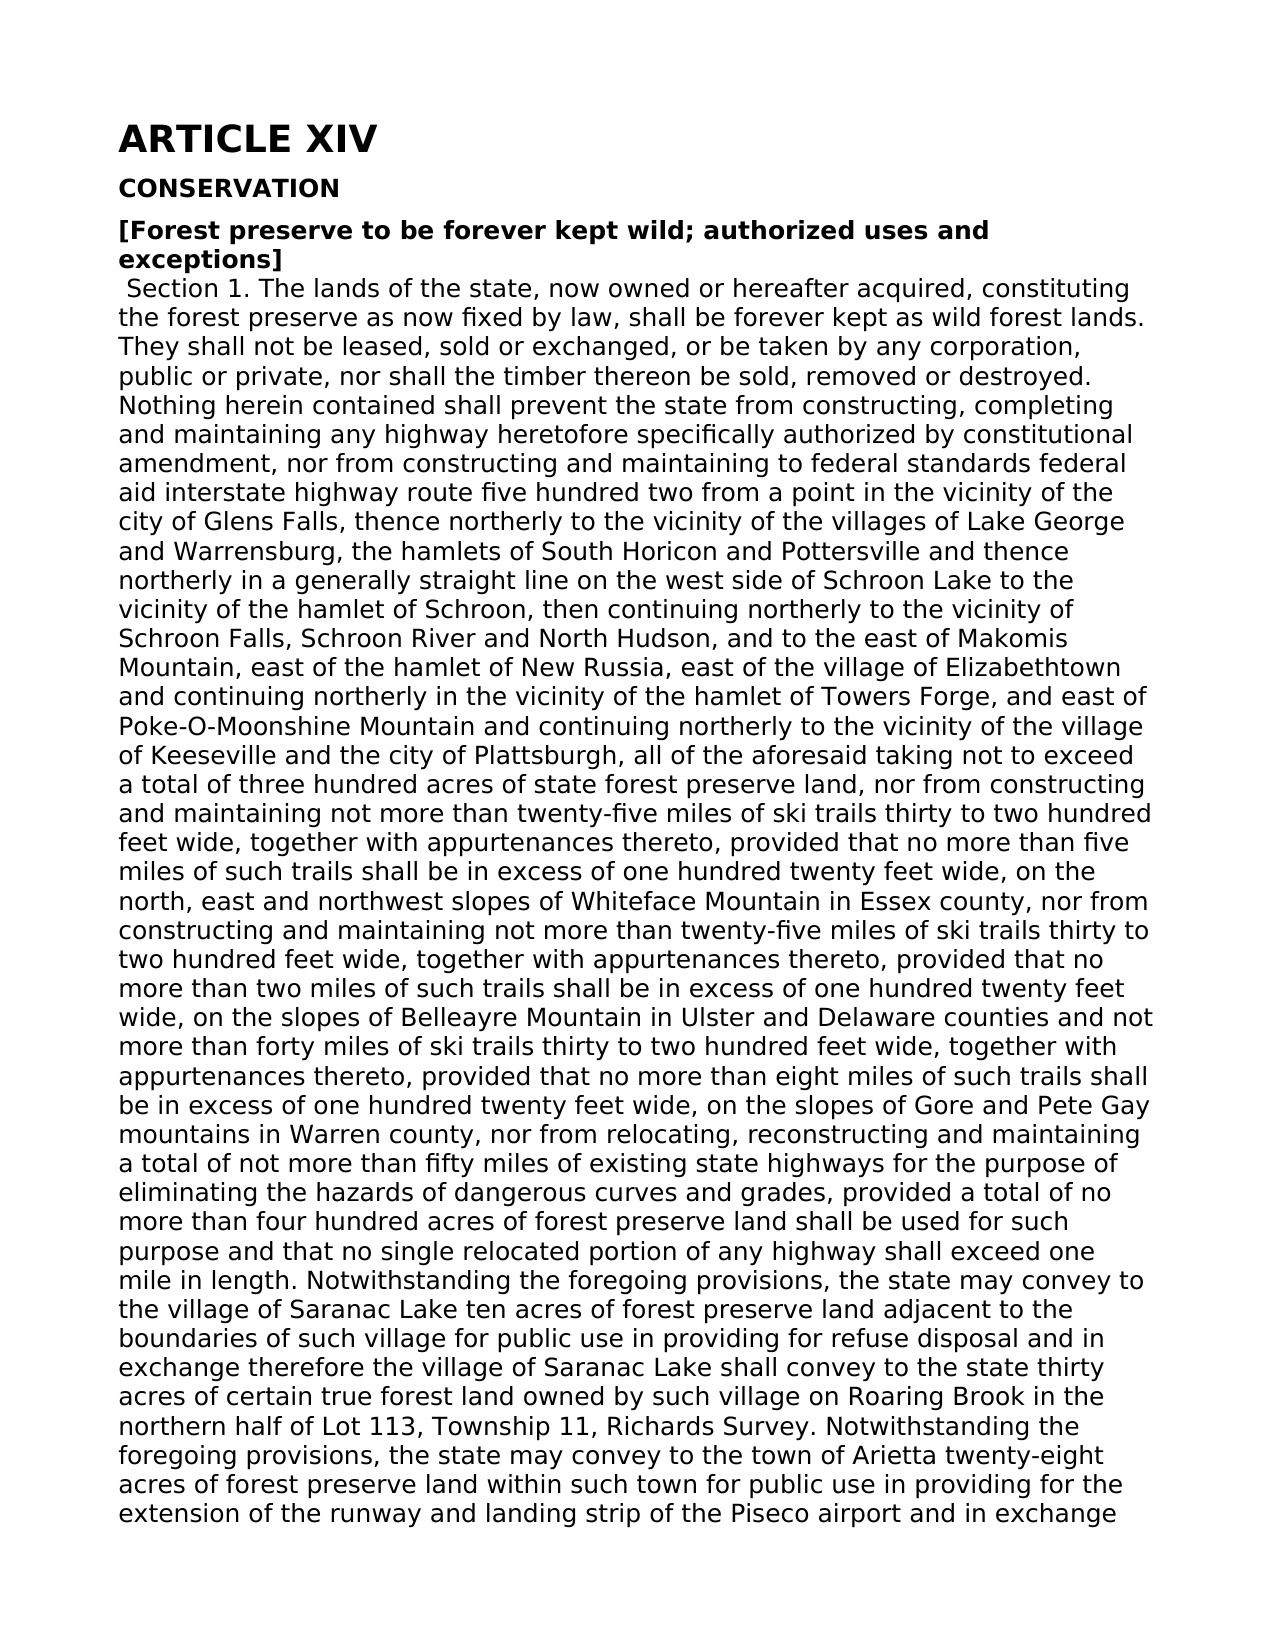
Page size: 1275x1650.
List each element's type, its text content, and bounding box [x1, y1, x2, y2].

text [Forest preserve to be forever kept wild; authorized uses and exceptions] Section 1. The lands of the state, now owned or hereafter acquired, constituting the forest preserve as now fixed by law, shall be forever kept as wild forest lands. They shall not be leased, sold or exchanged, or be taken by any corporation, public or private, nor shall the timber thereon be sold, removed or destroyed. Nothing herein contained shall prevent the state from constructing, completing and maintaining any highway heretofore specifically authorized by constitutional amendment, nor from constructing and maintaining to federal standards federal aid interstate highway route five hundred two from a point in the vicinity of the city of Glens Falls, thence northerly to the vicinity of the villages of Lake George and Warrensburg, the hamlets of South Horicon and Pottersville and thence northerly in a generally straight line on the west side of Schroon Lake to the vicinity of the hamlet of Schroon, then continuing northerly to the vicinity of Schroon Falls, Schroon River and North Hudson, and to the east of Makomis Mountain, east of the hamlet of New Russia, east of the village of Elizabethtown and continuing northerly in the vicinity of the hamlet of Towers Forge, and east of Poke-O-Moonshine Mountain and continuing northerly to the vicinity of the village of Keeseville and the city of Plattsburgh, all of the aforesaid taking not to exceed a total of three hundred acres of state forest preserve land, nor from constructing and maintaining not more than twenty-five miles of ski trails thirty to two hundred feet wide, together with appurtenances thereto, provided that no more than five miles of such trails shall be in excess of one hundred twenty feet wide, on the north, east and northwest slopes of Whiteface Mountain in Essex county, nor from constructing and maintaining not more than twenty-five miles of ski trails thirty to two hundred feet wide, together with appurtenances thereto, provided that no more than two miles of such trails shall be in excess of one hundred twenty feet wide, on the slopes of Belleayre Mountain in Ulster and Delaware counties and not more than forty miles of ski trails thirty to two hundred feet wide, together with appurtenances thereto, provided that no more than eight miles of such trails shall be in excess of one hundred twenty feet wide, on the slopes of Gore and Pete Gay mountains in Warren county, nor from relocating, reconstructing and maintaining a total of not more than fifty miles of existing state highways for the purpose of eliminating the hazards of dangerous curves and grades, provided a total of no more than four hundred acres of forest preserve land shall be used for such purpose and that no single relocated portion of any highway shall exceed one mile in length. Notwithstanding the foregoing provisions, the state may convey to the village of Saranac Lake ten acres of forest preserve land adjacent to the boundaries of such village for public use in providing for refuse disposal and in exchange therefore the village of Saranac Lake shall convey to the state thirty acres of certain true forest land owned by such village on Roaring Brook in the northern half of Lot 113, Township 11, Richards Survey. Notwithstanding the foregoing provisions, the state may convey to the town of Arietta twenty-eight acres of forest preserve land within such town for public use in providing for the extension of the runway and landing strip of the Piseco airport and in exchange [118, 216, 1157, 1528]
text CONSERVATION [118, 174, 1157, 203]
subtitle ARTICLE XIV [118, 118, 1157, 162]
